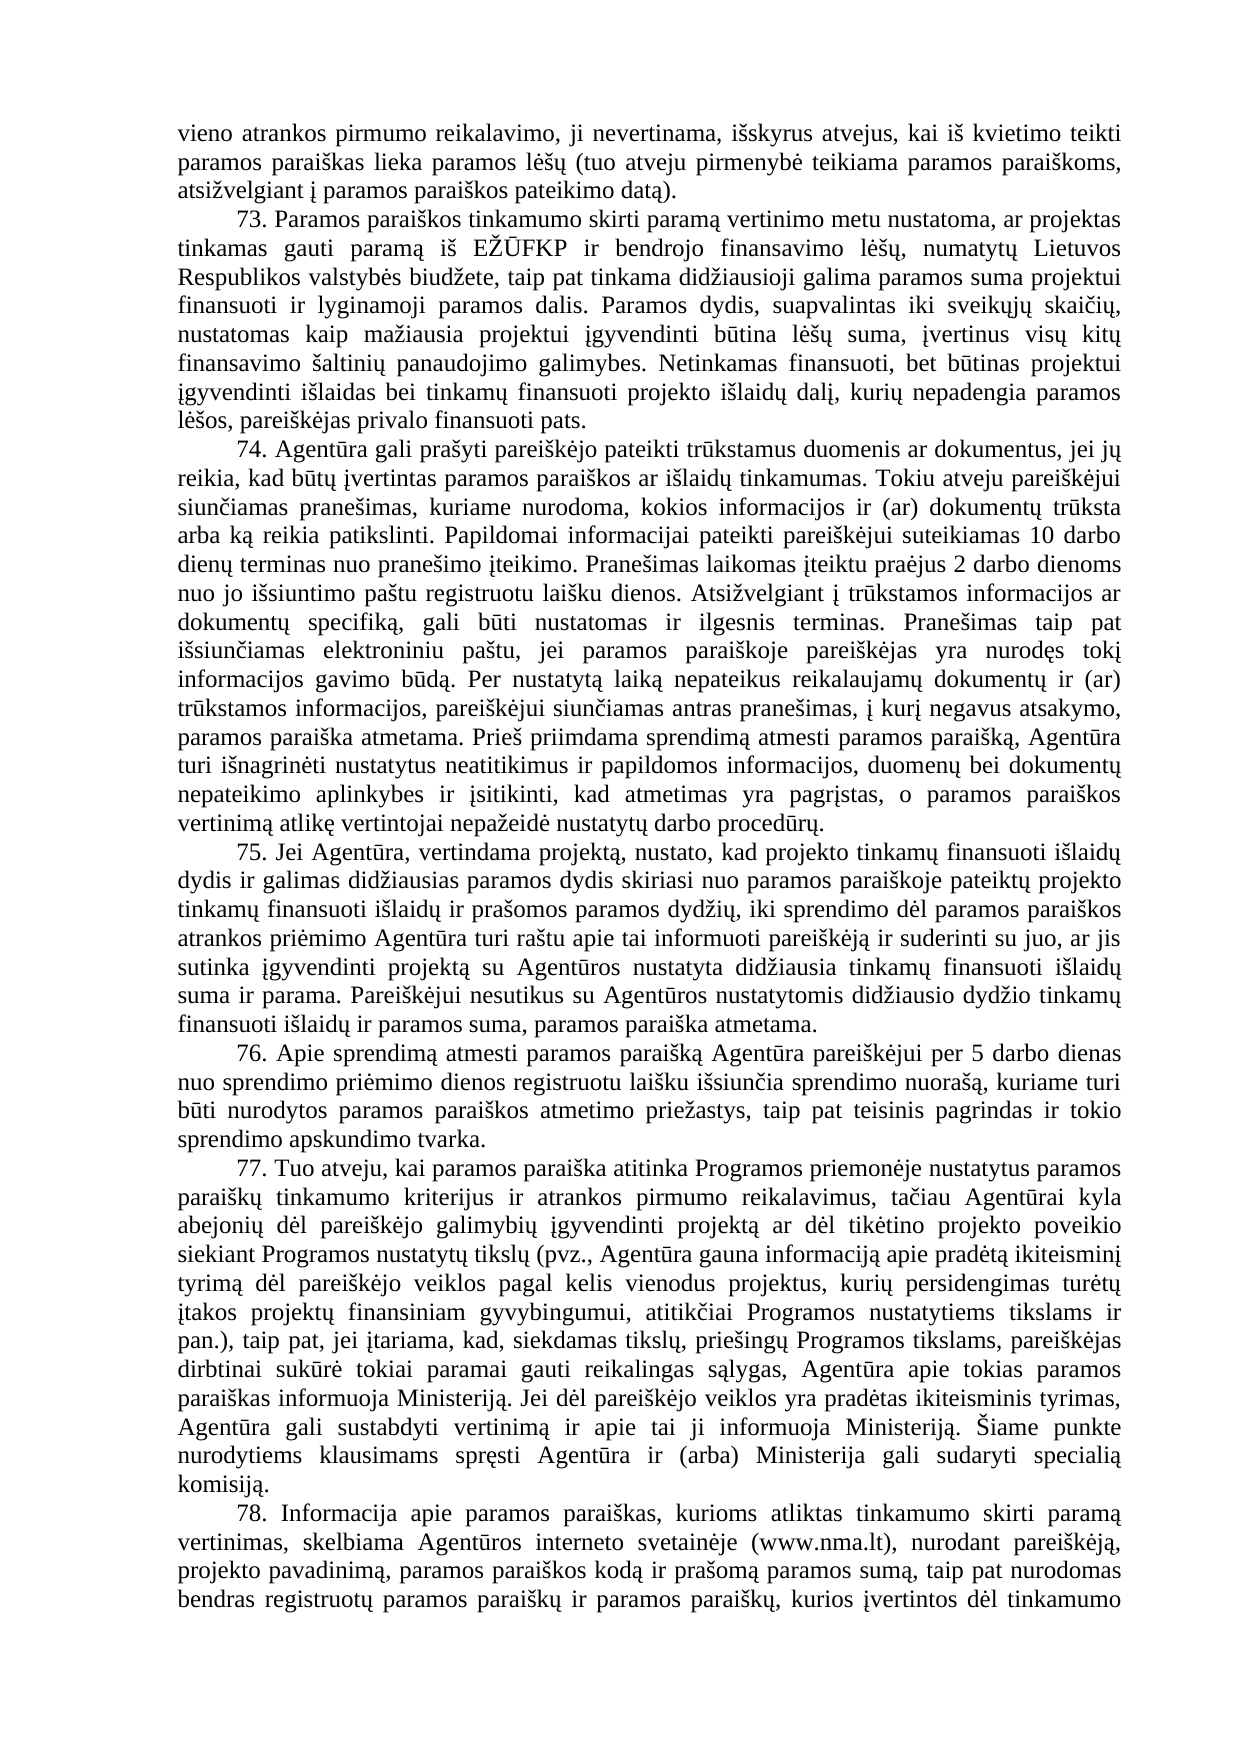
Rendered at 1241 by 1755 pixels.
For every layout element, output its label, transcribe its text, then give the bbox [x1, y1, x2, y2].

text 78. Informacija apie paramos paraiškas, kurioms atliktas tinkamumo skirti paramą vertinimas, skelbiama Agentūros interneto svetainėje (www.nma.lt), nurodant pareiškėją, projekto pavadinimą, paramos paraiškos kodą ir prašomą paramos sumą, taip pat nurodomas bendras registruotų paramos paraiškų ir paramos paraiškų, kurios įvertintos dėl tinkamumo [177, 1498, 1122, 1613]
text 75. Jei Agentūra, vertindama projektą, nustato, kad projekto tinkamų finansuoti išlaidų dydis ir galimas didžiausias paramos dydis skiriasi nuo paramos paraiškoje pateiktų projekto tinkamų finansuoti išlaidų ir prašomos paramos dydžių, iki sprendimo dėl paramos paraiškos atrankos priėmimo Agentūra turi raštu apie tai informuoti pareiškėją ir suderinti su juo, ar jis sutinka įgyvendinti projektą su Agentūros nustatyta didžiausia tinkamų finansuoti išlaidų suma ir parama. Pareiškėjui nesutikus su Agentūros nustatytomis didžiausio dydžio tinkamų finansuoti išlaidų ir paramos suma, paramos paraiška atmetama. [177, 837, 1122, 1038]
text 74. Agentūra gali prašyti pareiškėjo pateikti trūkstamus duomenis ar dokumentus, jei jų reikia, kad būtų įvertintas paramos paraiškos ar išlaidų tinkamumas. Tokiu atveju pareiškėjui siunčiamas pranešimas, kuriame nurodoma, kokios informacijos ir (ar) dokumentų trūksta arba ką reikia patikslinti. Papildomai informacijai pateikti pareiškėjui suteikiamas 10 darbo dienų terminas nuo pranešimo įteikimo. Pranešimas laikomas įteiktu praėjus 2 darbo dienoms nuo jo išsiuntimo paštu registruotu laišku dienos. Atsižvelgiant į trūkstamos informacijos ar dokumentų specifiką, gali būti nustatomas ir ilgesnis terminas. Pranešimas taip pat išsiunčiamas elektroniniu paštu, jei paramos paraiškoje pareiškėjas yra nurodęs tokį informacijos gavimo būdą. Per nustatytą laiką nepateikus reikalaujamų dokumentų ir (ar) trūkstamos informacijos, pareiškėjui siunčiamas antras pranešimas, į kurį negavus atsakymo, paramos paraiška atmetama. Prieš priimdama sprendimą atmesti paramos paraišką, Agentūra turi išnagrinėti nustatytus neatitikimus ir papildomos informacijos, duomenų bei dokumentų nepateikimo aplinkybes ir įsitikinti, kad atmetimas yra pagrįstas, o paramos paraiškos vertinimą atlikę vertintojai nepažeidė nustatytų darbo procedūrų. [177, 434, 1122, 837]
text 77. Tuo atveju, kai paramos paraiška atitinka Programos priemonėje nustatytus paramos paraiškų tinkamumo kriterijus ir atrankos pirmumo reikalavimus, tačiau Agentūrai kyla abejonių dėl pareiškėjo galimybių įgyvendinti projektą ar dėl tikėtino projekto poveikio siekiant Programos nustatytų tikslų (pvz., Agentūra gauna informaciją apie pradėtą ikiteisminį tyrimą dėl pareiškėjo veiklos pagal kelis vienodus projektus, kurių persidengimas turėtų įtakos projektų finansiniam gyvybingumui, atitikčiai Programos nustatytiems tikslams ir pan.), taip pat, jei įtariama, kad, siekdamas tikslų, priešingų Programos tikslams, pareiškėjas dirbtinai sukūrė tokiai paramai gauti reikalingas sąlygas, Agentūra apie tokias paramos paraiškas informuoja Ministeriją. Jei dėl pareiškėjo veiklos yra pradėtas ikiteisminis tyrimas, Agentūra gali sustabdyti vertinimą ir apie tai ji informuoja Ministeriją. Šiame punkte nurodytiems klausimams spręsti Agentūra ir (arba) Ministerija gali sudaryti specialią komisiją. [177, 1153, 1122, 1498]
text 73. Paramos paraiškos tinkamumo skirti paramą vertinimo metu nustatoma, ar projektas tinkamas gauti paramą iš EŽŪFKP ir bendrojo finansavimo lėšų, numatytų Lietuvos Respublikos valstybės biudžete, taip pat tinkama didžiausioji galima paramos suma projektui finansuoti ir lyginamoji paramos dalis. Paramos dydis, suapvalintas iki sveikųjų skaičių, nustatomas kaip mažiausia projektui įgyvendinti būtina lėšų suma, įvertinus visų kitų finansavimo šaltinių panaudojimo galimybes. Netinkamas finansuoti, bet būtinas projektui įgyvendinti išlaidas bei tinkamų finansuoti projekto išlaidų dalį, kurių nepadengia paramos lėšos, pareiškėjas privalo finansuoti pats. [177, 204, 1122, 434]
text vieno atrankos pirmumo reikalavimo, ji nevertinama, išskyrus atvejus, kai iš kvietimo teikti paramos paraiškas lieka paramos lėšų (tuo atveju pirmenybė teikiama paramos paraiškoms, atsižvelgiant į paramos paraiškos pateikimo datą). [177, 118, 1122, 204]
text 76. Apie sprendimą atmesti paramos paraišką Agentūra pareiškėjui per 5 darbo dienas nuo sprendimo priėmimo dienos registruotu laišku išsiunčia sprendimo nuorašą, kuriame turi būti nurodytos paramos paraiškos atmetimo priežastys, taip pat teisinis pagrindas ir tokio sprendimo apskundimo tvarka. [177, 1038, 1122, 1153]
